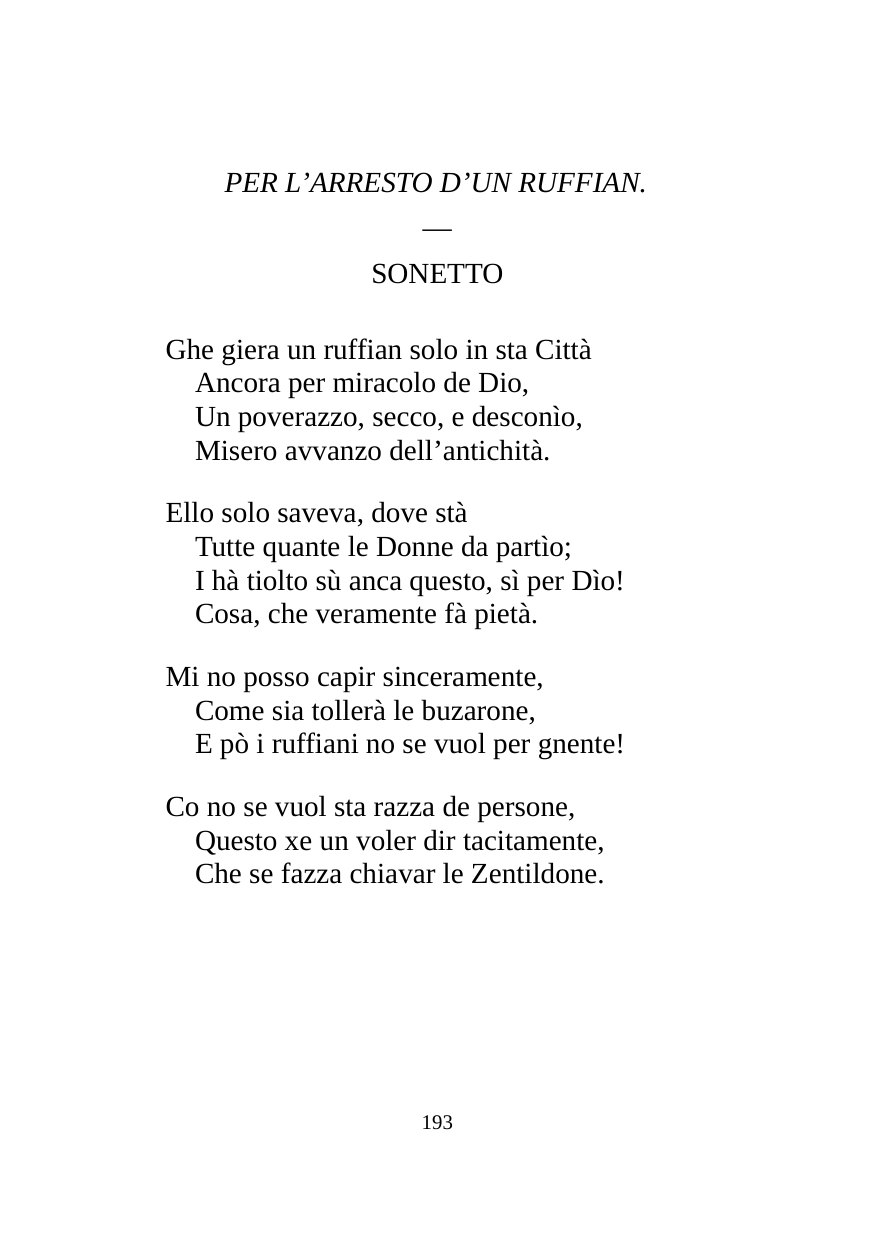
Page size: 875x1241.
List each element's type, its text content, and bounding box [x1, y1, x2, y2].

text Ello solo saveva, dove stà Tutte quante le Donne da partìo; I hà tiolto sù anca questo, sì per Dìo! Cosa, che veramente fà pietà. [165, 496, 768, 630]
text Co no se vuol sta razza de persone, Questo xe un voler dir tacitamente, Che se fazza chiavar le Zentildone. [165, 789, 768, 890]
text Ghe giera un ruffian solo in sta Città Ancora per miracolo de Dio, Un poverazzo, secco, e desconìo, Misero avvanzo dell’antichità. [165, 332, 768, 466]
text SONETTO [106, 257, 768, 290]
text — [106, 211, 768, 244]
text Mi no posso capir sinceramente, Come sia tollerà le buzarone, E pò i ruffiani no se vuol per gnente! [165, 659, 768, 760]
subtitle PER L’ARRESTO D’UN RUFFIAN. [106, 165, 768, 199]
